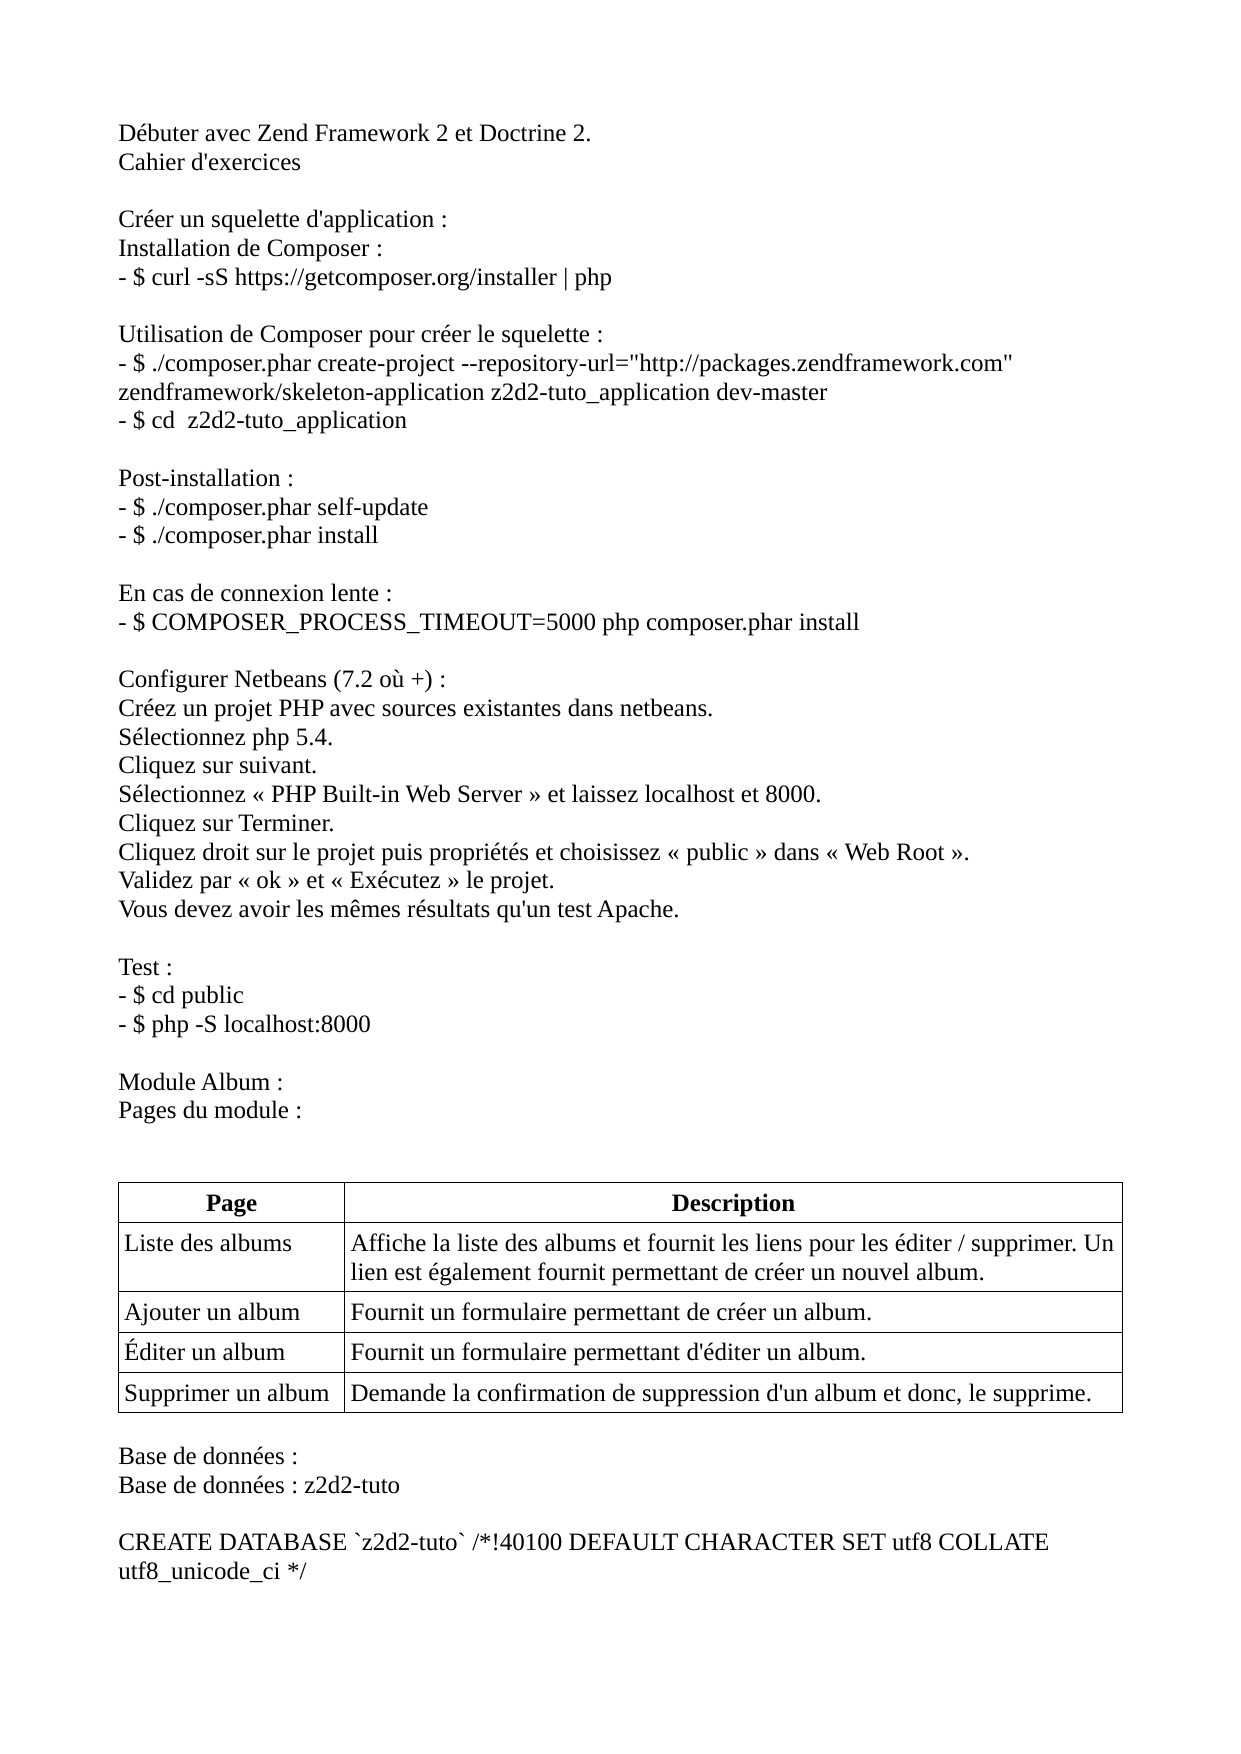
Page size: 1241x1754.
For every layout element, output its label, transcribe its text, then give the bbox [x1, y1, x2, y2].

table_cell Supprimer un album [119, 1373, 344, 1412]
text CREATE DATABASE `z2d2-tuto` /*!40100 DEFAULT CHARACTER SET utf8 COLLATE utf8_unicode_ci */ [118, 1527, 1122, 1585]
text Pages du module : [118, 1096, 1122, 1124]
text Créer un squelette d'application : [118, 204, 1122, 233]
text Post-installation : [118, 463, 1122, 492]
text - $ ./composer.phar install [118, 521, 1122, 549]
text - $ curl -sS https://getcomposer.org/installer | php [118, 262, 1122, 291]
text Sélectionnez php 5.4. [118, 722, 1122, 751]
text Base de données : z2d2-tuto [118, 1470, 1122, 1498]
text Utilisation de Composer pour créer le squelette : [118, 319, 1122, 348]
text Cliquez sur suivant. [118, 751, 1122, 779]
text Créez un projet PHP avec sources existantes dans netbeans. [118, 693, 1122, 722]
table_cell Éditer un album [119, 1333, 344, 1372]
table_cell Affiche la liste des albums et fournit les liens pour les éditer / supprimer. Un lien est également fournit permettant de créer un nouvel album. [345, 1223, 1122, 1291]
text Base de données : [118, 1441, 1122, 1470]
table_header Description [345, 1183, 1122, 1222]
text - $ cd public [118, 981, 1122, 1009]
table_cell Ajouter un album [119, 1292, 344, 1332]
text Sélectionnez « PHP Built-in Web Server » et laissez localhost et 8000. [118, 779, 1122, 808]
text - $ php -S localhost:8000 [118, 1009, 1122, 1038]
text En cas de connexion lente : [118, 578, 1122, 607]
text Test : [118, 952, 1122, 981]
text Validez par « ok » et « Exécutez » le projet. [118, 866, 1122, 894]
table_cell Demande la confirmation de suppression d'un album et donc, le supprime. [345, 1373, 1122, 1412]
table_cell Fournit un formulaire permettant d'éditer un album. [345, 1333, 1122, 1372]
text Module Album : [118, 1067, 1122, 1096]
text Installation de Composer : [118, 233, 1122, 262]
text Cliquez sur Terminer. [118, 808, 1122, 837]
table_header Page [119, 1183, 344, 1222]
table_cell Fournit un formulaire permettant de créer un album. [345, 1292, 1122, 1332]
text - $ COMPOSER_PROCESS_TIMEOUT=5000 php composer.phar install [118, 607, 1122, 636]
text - $ cd z2d2-tuto_application [118, 406, 1122, 434]
table_cell Liste des albums [119, 1223, 344, 1291]
text - $ ./composer.phar create-project --repository-url="http://packages.zendframework.com" zendframework/skeleton-application z2d2-tuto_application dev-master [118, 348, 1122, 406]
text Débuter avec Zend Framework 2 et Doctrine 2. [118, 118, 1122, 147]
text Configurer Netbeans (7.2 où +) : [118, 664, 1122, 693]
text Cliquez droit sur le projet puis propriétés et choisissez « public » dans « Web Root ». [118, 837, 1122, 866]
text Cahier d'exercices [118, 147, 1122, 176]
text - $ ./composer.phar self-update [118, 492, 1122, 521]
text Vous devez avoir les mêmes résultats qu'un test Apache. [118, 894, 1122, 923]
